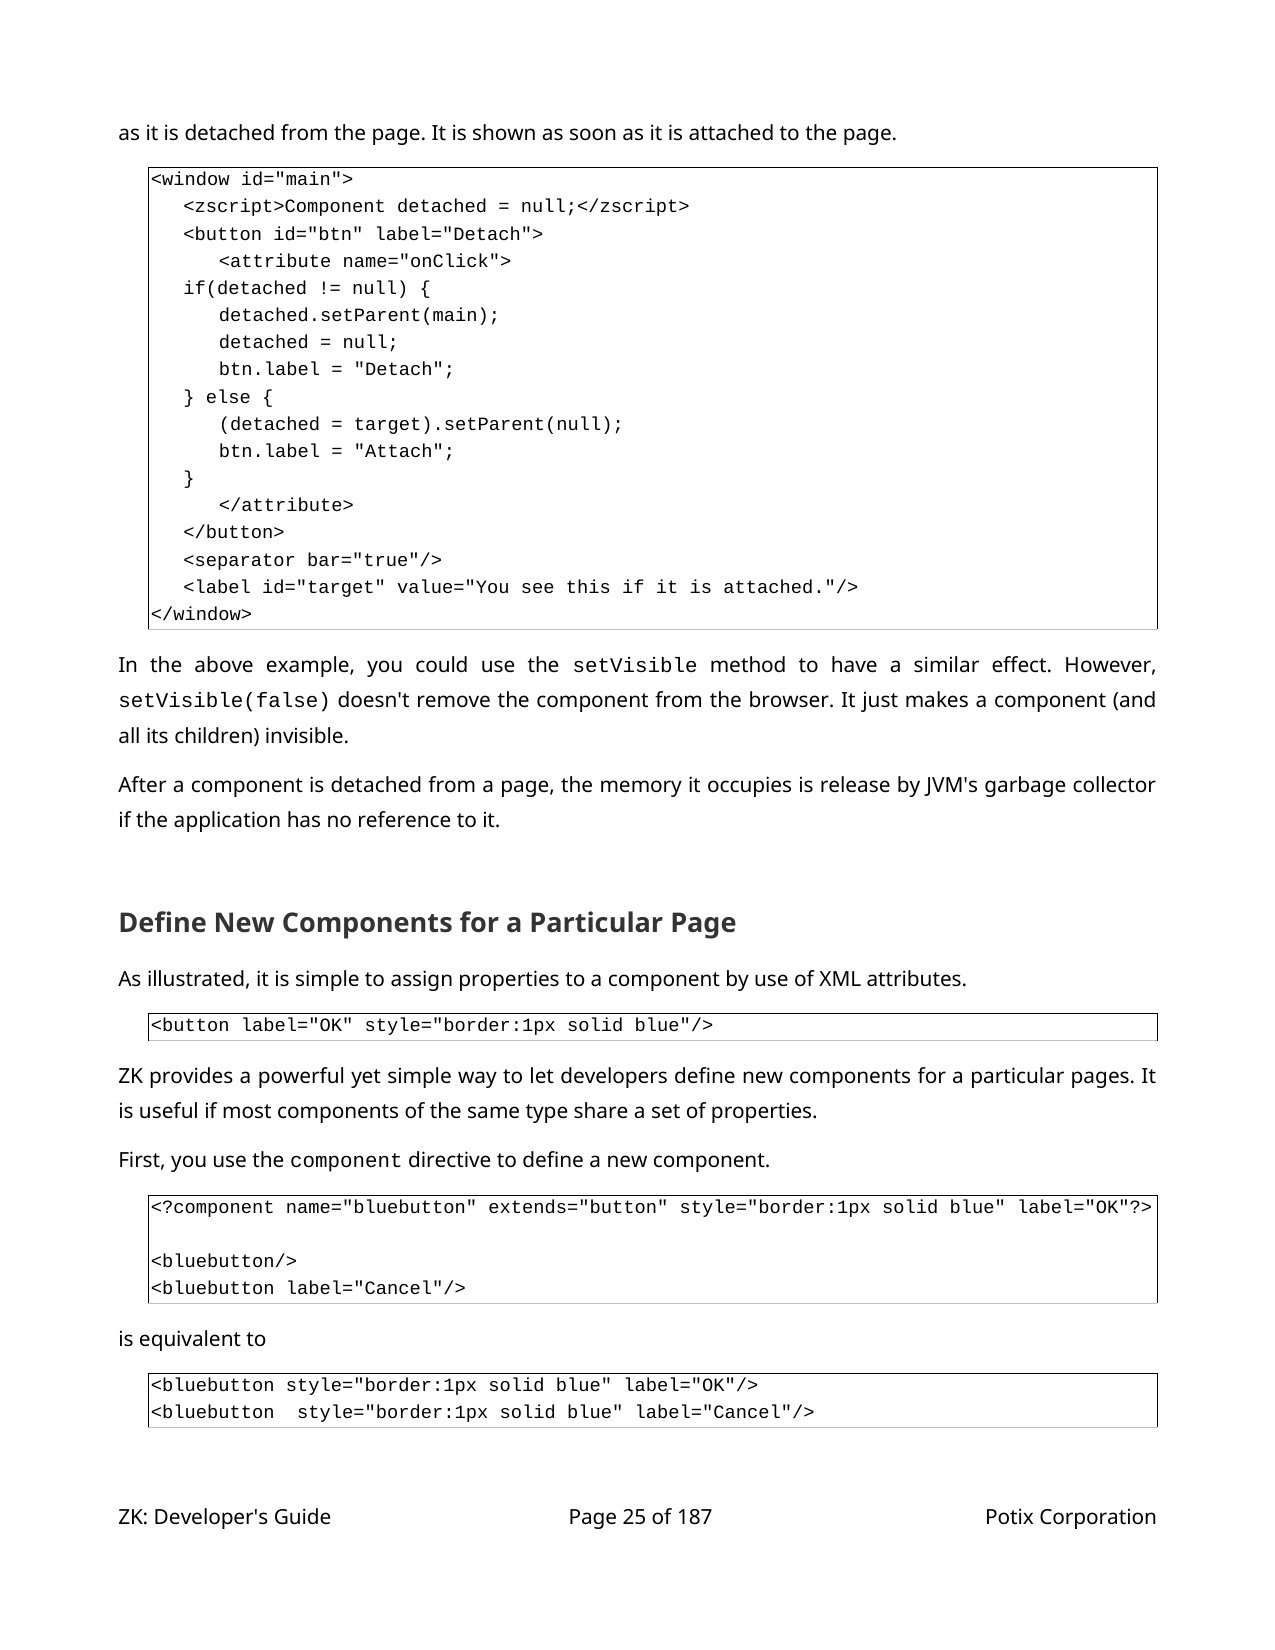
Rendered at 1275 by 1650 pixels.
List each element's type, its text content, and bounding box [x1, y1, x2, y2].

text } [149, 466, 1157, 490]
text As illustrated, it is simple to assign properties to a component by use of XML attributes. [118, 964, 1157, 993]
text <label id="target" value="You see this if it is attached."/> [149, 575, 1157, 599]
text <button label="OK" style="border:1px solid blue"/> [149, 1014, 1157, 1040]
text <bluebutton style="border:1px solid blue" label="Cancel"/> [149, 1400, 1157, 1427]
text </button> [149, 520, 1157, 545]
text <button id="btn" label="Detach"> [149, 221, 1157, 246]
text <?component name="bluebutton" extends="button" style="border:1px solid blue" label="OK"?> [149, 1196, 1157, 1219]
text First, you use the component directive to define a new component. [118, 1145, 1157, 1174]
text (detached = target).setParent(null); [149, 412, 1157, 436]
text <window id="main"> [149, 168, 1157, 191]
text as it is detached from the page. It is shown as soon as it is attached to the page. [118, 118, 1157, 146]
text <separator bar="true"/> [149, 548, 1157, 572]
text <attribute name="onClick"> [149, 248, 1157, 273]
text <bluebutton style="border:1px solid blue" label="OK"/> [149, 1374, 1157, 1397]
text <zscript>Component detached = null;</zscript> [149, 194, 1157, 218]
text <bluebutton/> [149, 1249, 1157, 1273]
text </window> [149, 602, 1157, 629]
text In the above example, you could use the setVisible method to have a similar effect. However, setVisible(false) doesn't remove the component from the browser. It just makes a component (and all its children) invisible. [118, 650, 1157, 749]
subtitle Define New Components for a Particular Page [118, 904, 1157, 941]
text <bluebutton label="Cancel"/> [149, 1276, 1157, 1303]
text After a component is detached from a page, the memory it occupies is release by JVM's garbage collector if the application has no reference to it. [118, 770, 1157, 833]
text is equivalent to [118, 1324, 1157, 1352]
text btn.label = "Detach"; [149, 357, 1157, 382]
text } else { [149, 384, 1157, 409]
text ZK provides a powerful yet simple way to let developers define new components for a particular pages. It is useful if most components of the same type share a set of properties. [118, 1061, 1157, 1125]
text btn.label = "Attach"; [149, 439, 1157, 463]
text detached = null; [149, 330, 1157, 354]
text </attribute> [149, 493, 1157, 517]
text detached.setParent(main); [149, 303, 1157, 327]
text if(detached != null) { [149, 276, 1157, 300]
